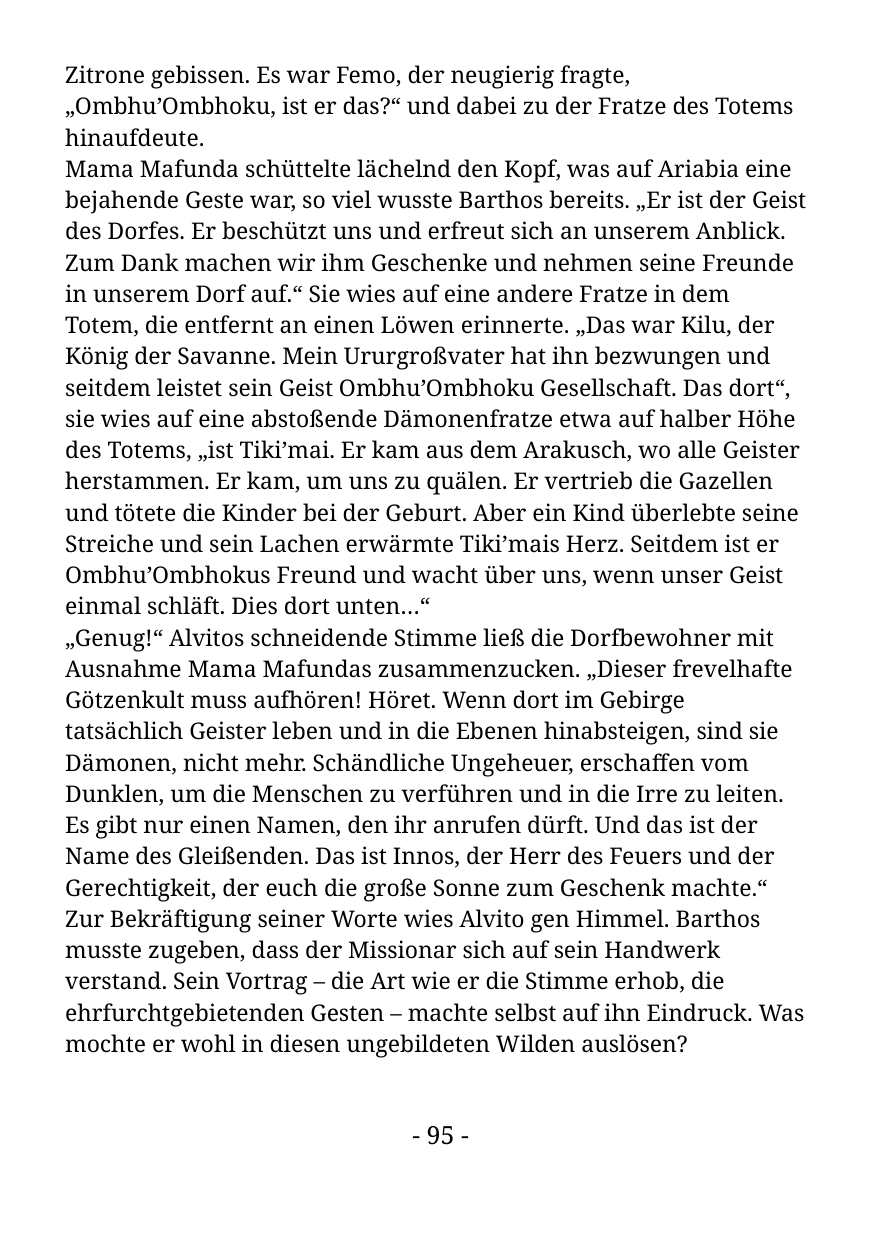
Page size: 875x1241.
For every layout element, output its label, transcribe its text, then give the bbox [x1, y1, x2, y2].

text Zitrone gebissen. Es war Femo, der neugierig fragte, „Ombhu’Ombhoku, ist er das?“ und dabei zu der Fratze des Totems hinaufdeute. Mama Mafunda schüttelte lächelnd den Kopf, was auf Ariabia eine bejahende Geste war, so viel wusste Barthos bereits. „Er ist der Geist des Dorfes. Er beschützt uns und erfreut sich an unserem Anblick. Zum Dank machen wir ihm Geschenke und nehmen seine Freunde in unserem Dorf auf.“ Sie wies auf eine andere Fratze in dem Totem, die entfernt an einen Löwen erinnerte. „Das war Kilu, der König der Savanne. Mein Ururgroßvater hat ihn bezwungen und seitdem leistet sein Geist Ombhu’Ombhoku Gesellschaft. Das dort“, sie wies auf eine abstoßende Dämonenfratze etwa auf halber Höhe des Totems, „ist Tiki’mai. Er kam aus dem Arakusch, wo alle Geister herstammen. Er kam, um uns zu quälen. Er vertrieb die Gazellen und tötete die Kinder bei der Geburt. Aber ein Kind überlebte seine Streiche und sein Lachen erwärmte Tiki’mais Herz. Seitdem ist er Ombhu’Ombhokus Freund und wacht über uns, wenn unser Geist einmal schläft. Dies dort unten…“ „Genug!“ Alvitos schneidende Stimme ließ die Dorfbewohner mit Ausnahme Mama Mafundas zusammenzucken. „Dieser frevelhafte Götzenkult muss aufhören! Höret. Wenn dort im Gebirge tatsächlich Geister leben und in die Ebenen hinabsteigen, sind sie Dämonen, nicht mehr. Schändliche Ungeheuer, erschaffen vom Dunklen, um die Menschen zu verführen und in die Irre zu leiten. Es gibt nur einen Namen, den ihr anrufen dürft. Und das ist der Name des Gleißenden. Das ist Innos, der Herr des Feuers und der Gerechtigkeit, der euch die große Sonne zum Geschenk machte.“ Zur Bekräftigung seiner Worte wies Alvito gen Himmel. Barthos musste zugeben, dass der Missionar sich auf sein Handwerk verstand. Sein Vortrag – die Art wie er die Stimme erhob, die ehrfurchtgebietenden Gesten – machte selbst auf ihn Eindruck. Was mochte er wohl in diesen ungebildeten Wilden auslösen? [65, 59, 809, 1059]
